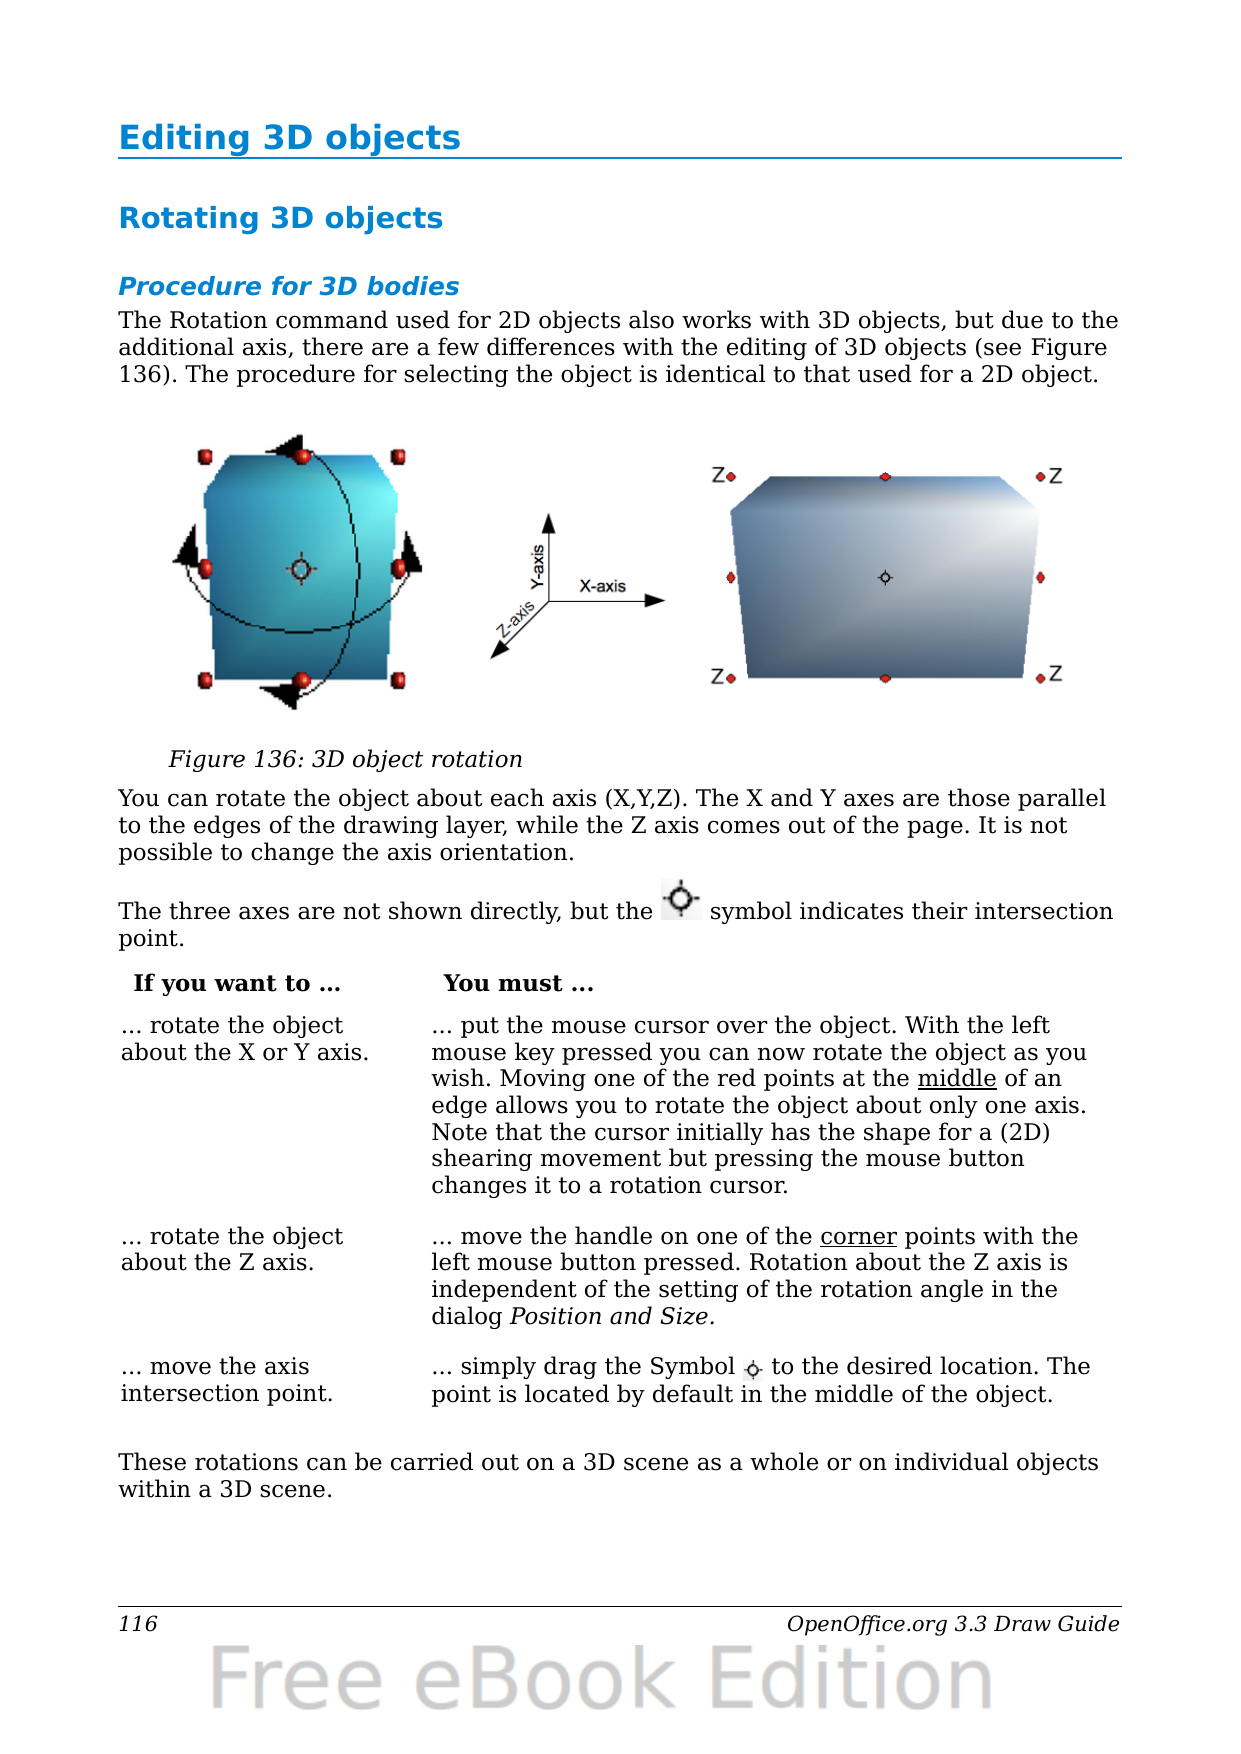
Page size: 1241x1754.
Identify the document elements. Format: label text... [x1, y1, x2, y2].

picture [207, 1645, 994, 1713]
text You can rotate the object about each axis (X,Y,Z). The X and Y axes are those parallel to the edges of the drawing layer, while the Z axis comes out of the page. It is not possible to change the axis orientation. [118, 786, 1122, 866]
text The three axes are not shown directly, but the symbol indicates their intersection point. [118, 895, 1122, 952]
subtitle Rotating 3D objects [118, 201, 1122, 235]
picture [168, 424, 1072, 714]
table_cell ... move the handle on one of the corner points with the left mouse button pressed. Rotation about the Z axis is independent of the setting of the rotation angle in the dialog Position and Size. [425, 1217, 1122, 1348]
picture [742, 1359, 764, 1381]
table_cell ... put the mouse cursor over the object. With the left mouse key pressed you can now rotate the object as you wish. Moving one of the red points at the middle of an edge allows you to rotate the object about only one axis. Note that the cursor initially has the shape for a (2D) shearing movement but pressing the mouse button changes it to a rotation cursor. [425, 1007, 1122, 1217]
table_cell ... rotate the object about the X or Y axis. [115, 1007, 425, 1217]
text Figure 136: 3D object rotation [169, 746, 1072, 773]
table_header You must ... [425, 964, 1122, 1007]
table_header If you want to … [115, 964, 425, 1007]
picture [661, 878, 703, 920]
text The Rotation command used for 2D objects also works with 3D objects, but due to the additional axis, there are a few differences with the editing of 3D objects (see Figure 136). The procedure for selecting the object is identical to that used for a 2D object. [118, 308, 1122, 388]
text These rotations can be carried out on a 3D scene as a whole or on individual objects within a 3D scene. [118, 1449, 1122, 1503]
table_cell ... rotate the object about the Z axis. [115, 1217, 425, 1348]
subtitle Editing 3D objects [118, 118, 1122, 157]
table_cell ... move the axis intersection point. [115, 1348, 425, 1426]
table_cell ... simply drag the Symbol to the desired location. The point is located by default in the middle of the object. [425, 1348, 1122, 1426]
subtitle Procedure for 3D bodies [118, 272, 1122, 301]
